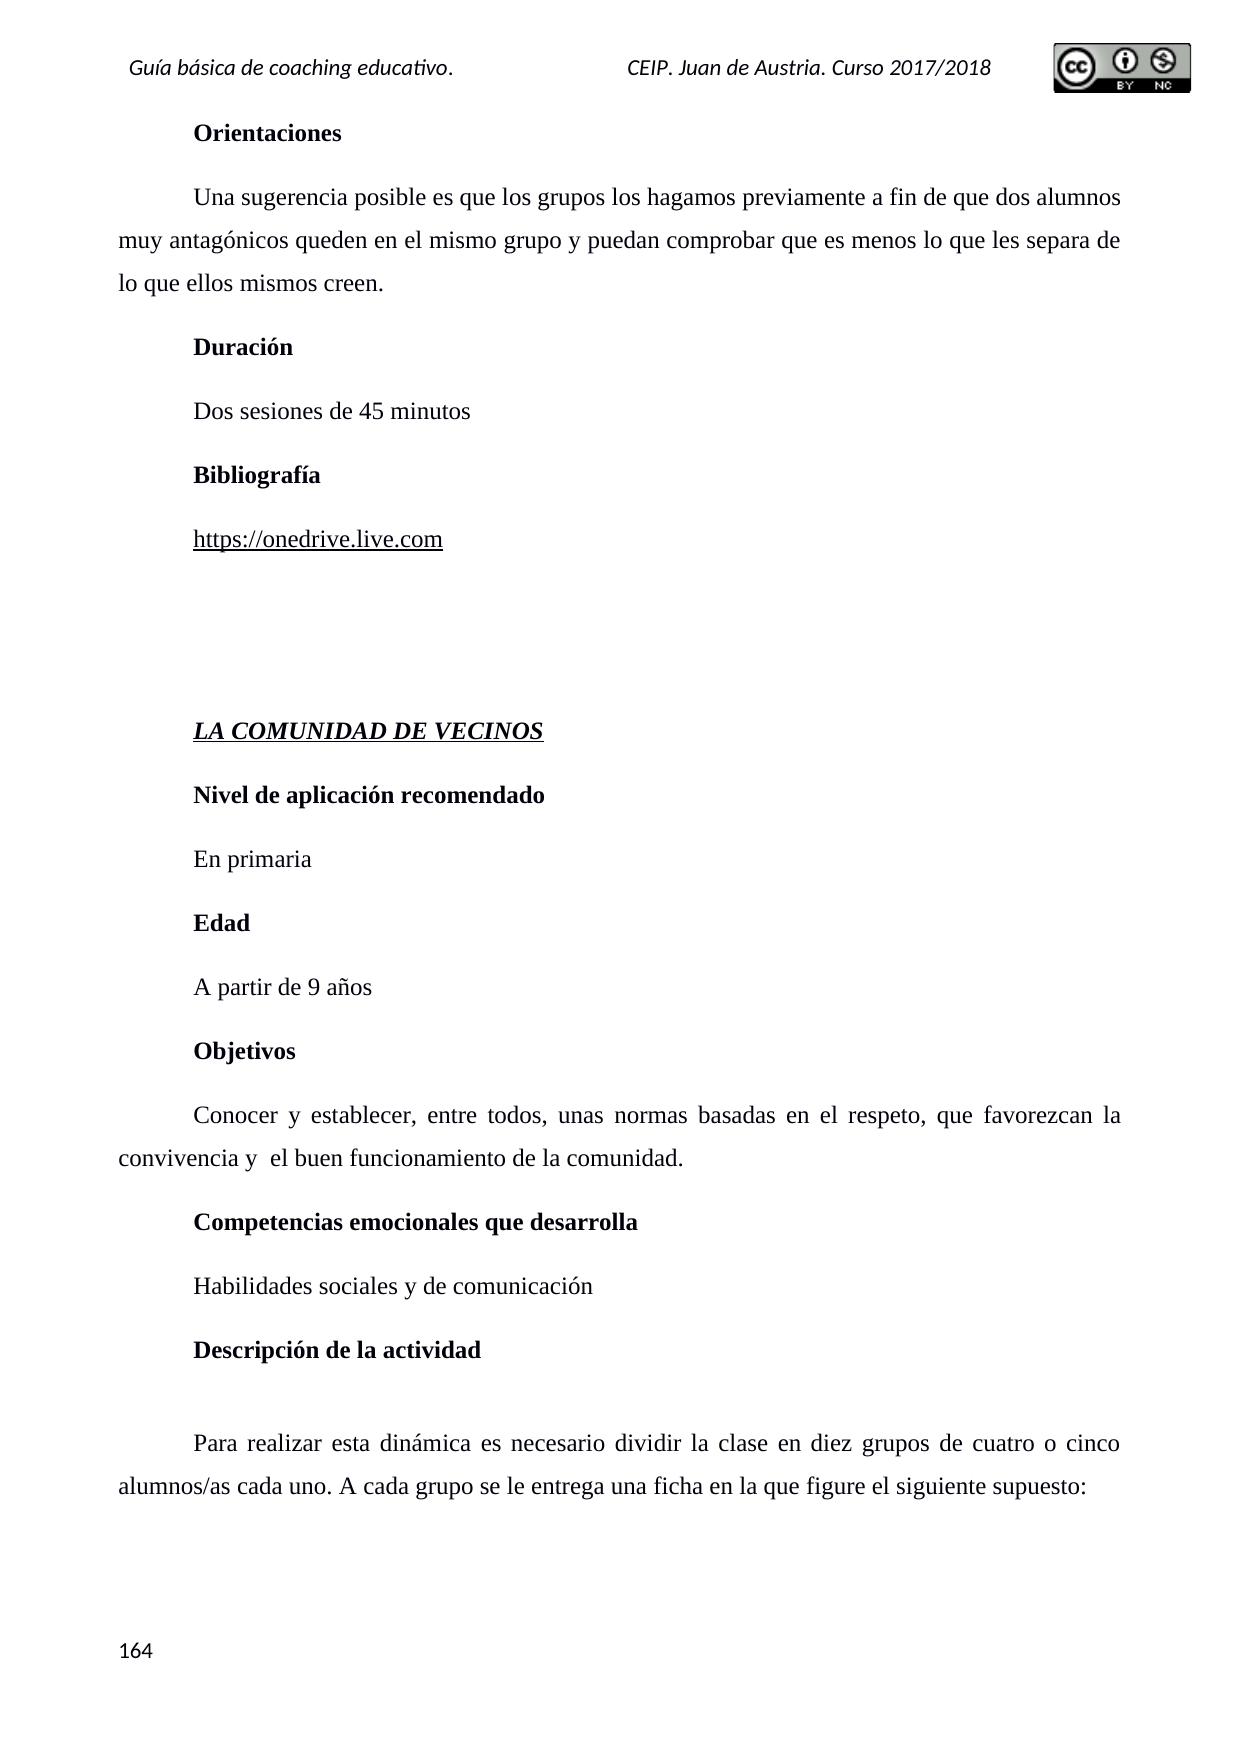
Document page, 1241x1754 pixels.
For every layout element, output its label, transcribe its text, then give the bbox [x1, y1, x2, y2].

text https://onedrive.live.com [118, 524, 1122, 553]
text Nivel de aplicación recomendado [118, 780, 1122, 809]
picture [1053, 43, 1192, 93]
text Duración [118, 332, 1122, 361]
text LA COMUNIDAD DE VECINOS [118, 716, 1122, 745]
text Objetivos [118, 1036, 1122, 1064]
text A partir de 9 años [118, 972, 1122, 1001]
text Para realizar esta dinámica es necesario dividir la clase en diez grupos de cuatro o cinco alumnos/as cada uno. A cada grupo se le entrega una ficha en la que figure el siguiente supuesto: [118, 1428, 1122, 1500]
text Dos sesiones de 45 minutos [118, 396, 1122, 425]
text Edad [118, 908, 1122, 937]
text Bibliografía [118, 460, 1122, 489]
text En primaria [118, 844, 1122, 873]
text Habilidades sociales y de comunicación [118, 1271, 1122, 1299]
text Conocer y establecer, entre todos, unas normas basadas en el respeto, que favorezcan la convivencia y el buen funcionamiento de la comunidad. [118, 1100, 1122, 1172]
text Descripción de la actividad [118, 1335, 1122, 1363]
text Competencias emocionales que desarrolla [118, 1207, 1122, 1236]
text Orientaciones [118, 118, 1122, 147]
text Una sugerencia posible es que los grupos los hagamos previamente a fin de que dos alumnos muy antagónicos queden en el mismo grupo y puedan comprobar que es menos lo que les separa de lo que ellos mismos creen. [118, 182, 1122, 297]
